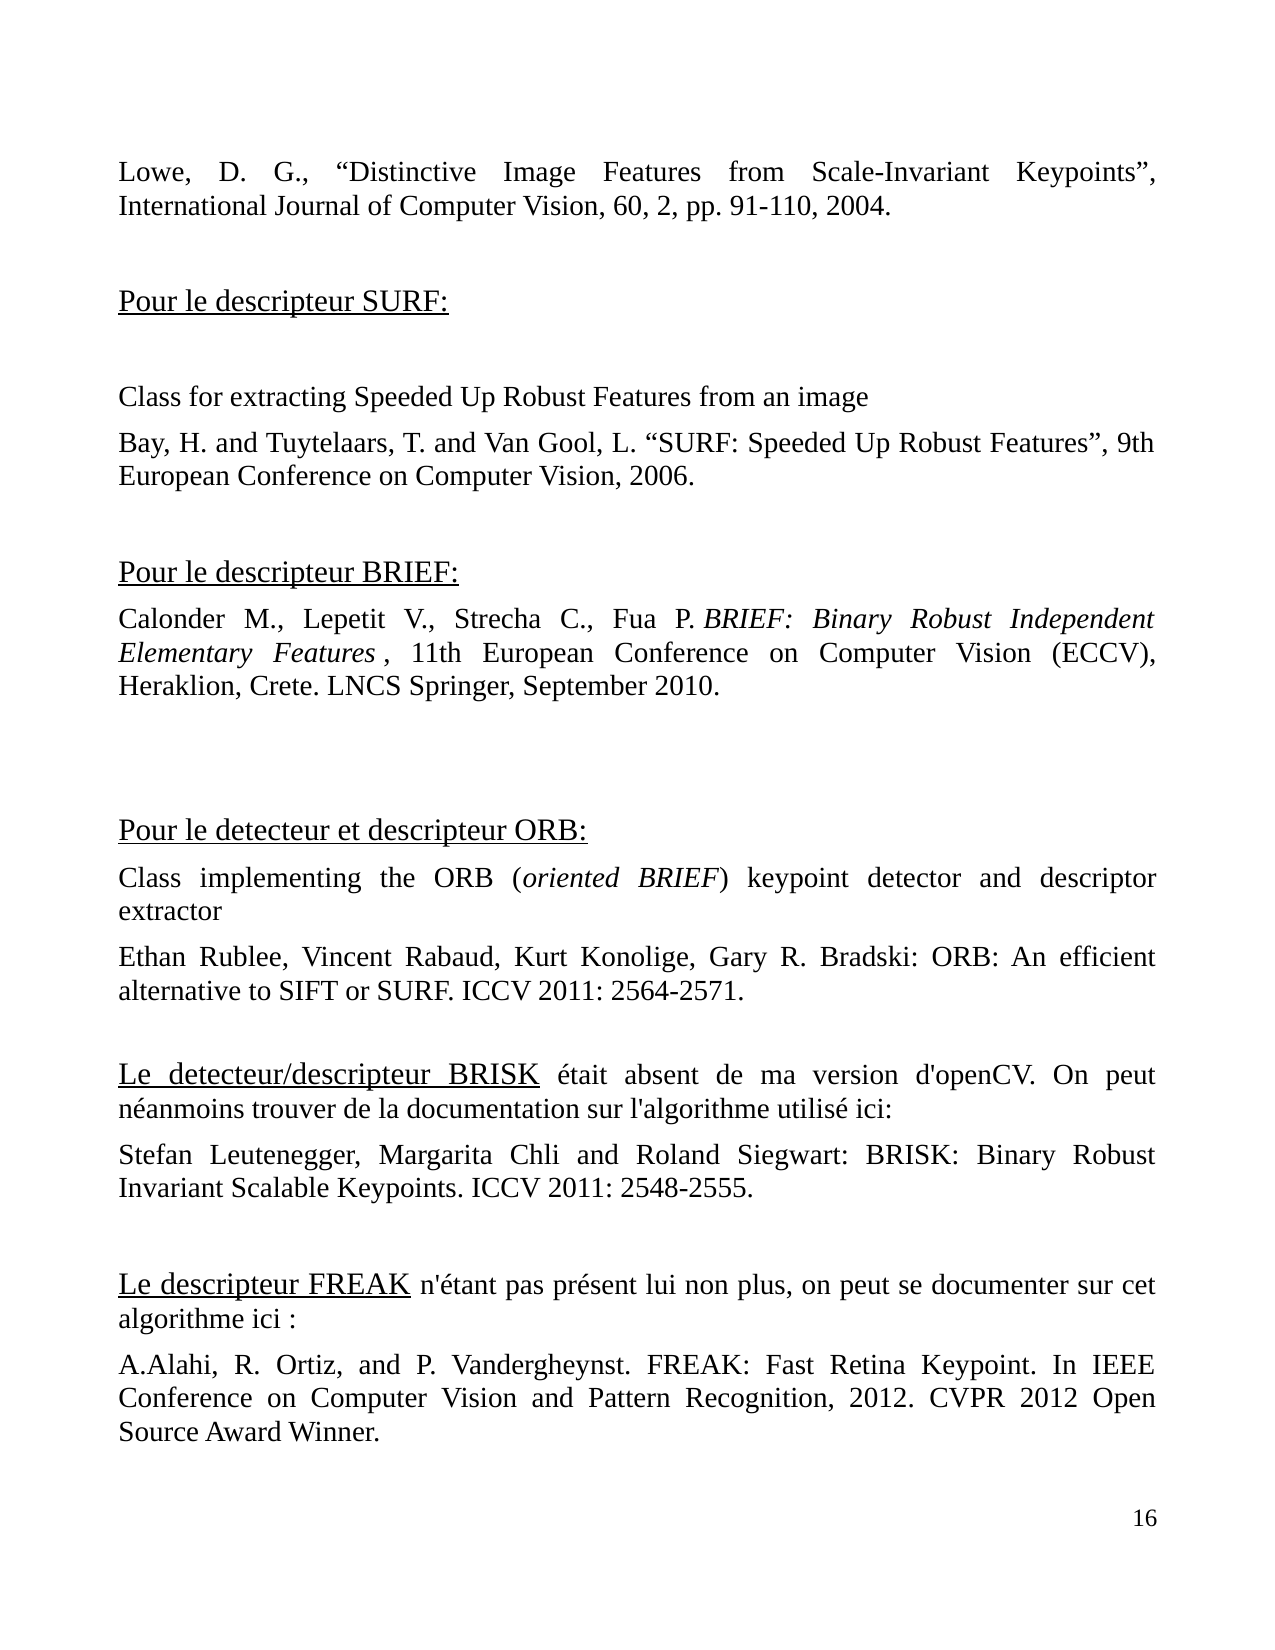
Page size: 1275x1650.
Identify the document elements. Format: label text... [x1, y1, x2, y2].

text Bay, H. and Tuytelaars, T. and Van Gool, L. “SURF: Speeded Up Robust Features”, 9th European Conference on Computer Vision, 2006. [118, 425, 1157, 492]
text A.Alahi, R. Ortiz, and P. Vandergheynst. FREAK: Fast Retina Keypoint. In IEEE Conference on Computer Vision and Pattern Recognition, 2012. CVPR 2012 Open Source Award Winner. [118, 1347, 1157, 1448]
text Le descripteur FREAK n'étant pas présent lui non plus, on peut se documenter sur cet algorithme ici : [118, 1265, 1157, 1334]
text Class implementing the ORB (oriented BRIEF) keypoint detector and descriptor extractor [118, 860, 1157, 927]
text Pour le detecteur et descripteur ORB: [118, 811, 1157, 847]
text Pour le descripteur SURF: [118, 282, 1157, 318]
text Class for extracting Speeded Up Robust Features from an image [118, 379, 1157, 412]
text Pour le descripteur BRIEF: [118, 553, 1157, 589]
text Ethan Rublee, Vincent Rabaud, Kurt Konolige, Gary R. Bradski: ORB: An efficient alternative to SIFT or SURF. ICCV 2011: 2564-2571. [118, 939, 1157, 1042]
text Stefan Leutenegger, Margarita Chli and Roland Siegwart: BRISK: Binary Robust Invariant Scalable Keypoints. ICCV 2011: 2548-2555. [118, 1137, 1157, 1204]
text Lowe, D. G., “Distinctive Image Features from Scale-Invariant Keypoints”, International Journal of Computer Vision, 60, 2, pp. 91-110, 2004. [118, 118, 1157, 221]
text Calonder M., Lepetit V., Strecha C., Fua P. BRIEF: Binary Robust Independent Elementary Features , 11th European Conference on Computer Vision (ECCV), Heraklion, Crete. LNCS Springer, September 2010. [118, 601, 1157, 702]
text Le detecteur/descripteur BRISK était absent de ma version d'openCV. On peut néanmoins trouver de la documentation sur l'algorithme utilisé ici: [118, 1055, 1157, 1124]
